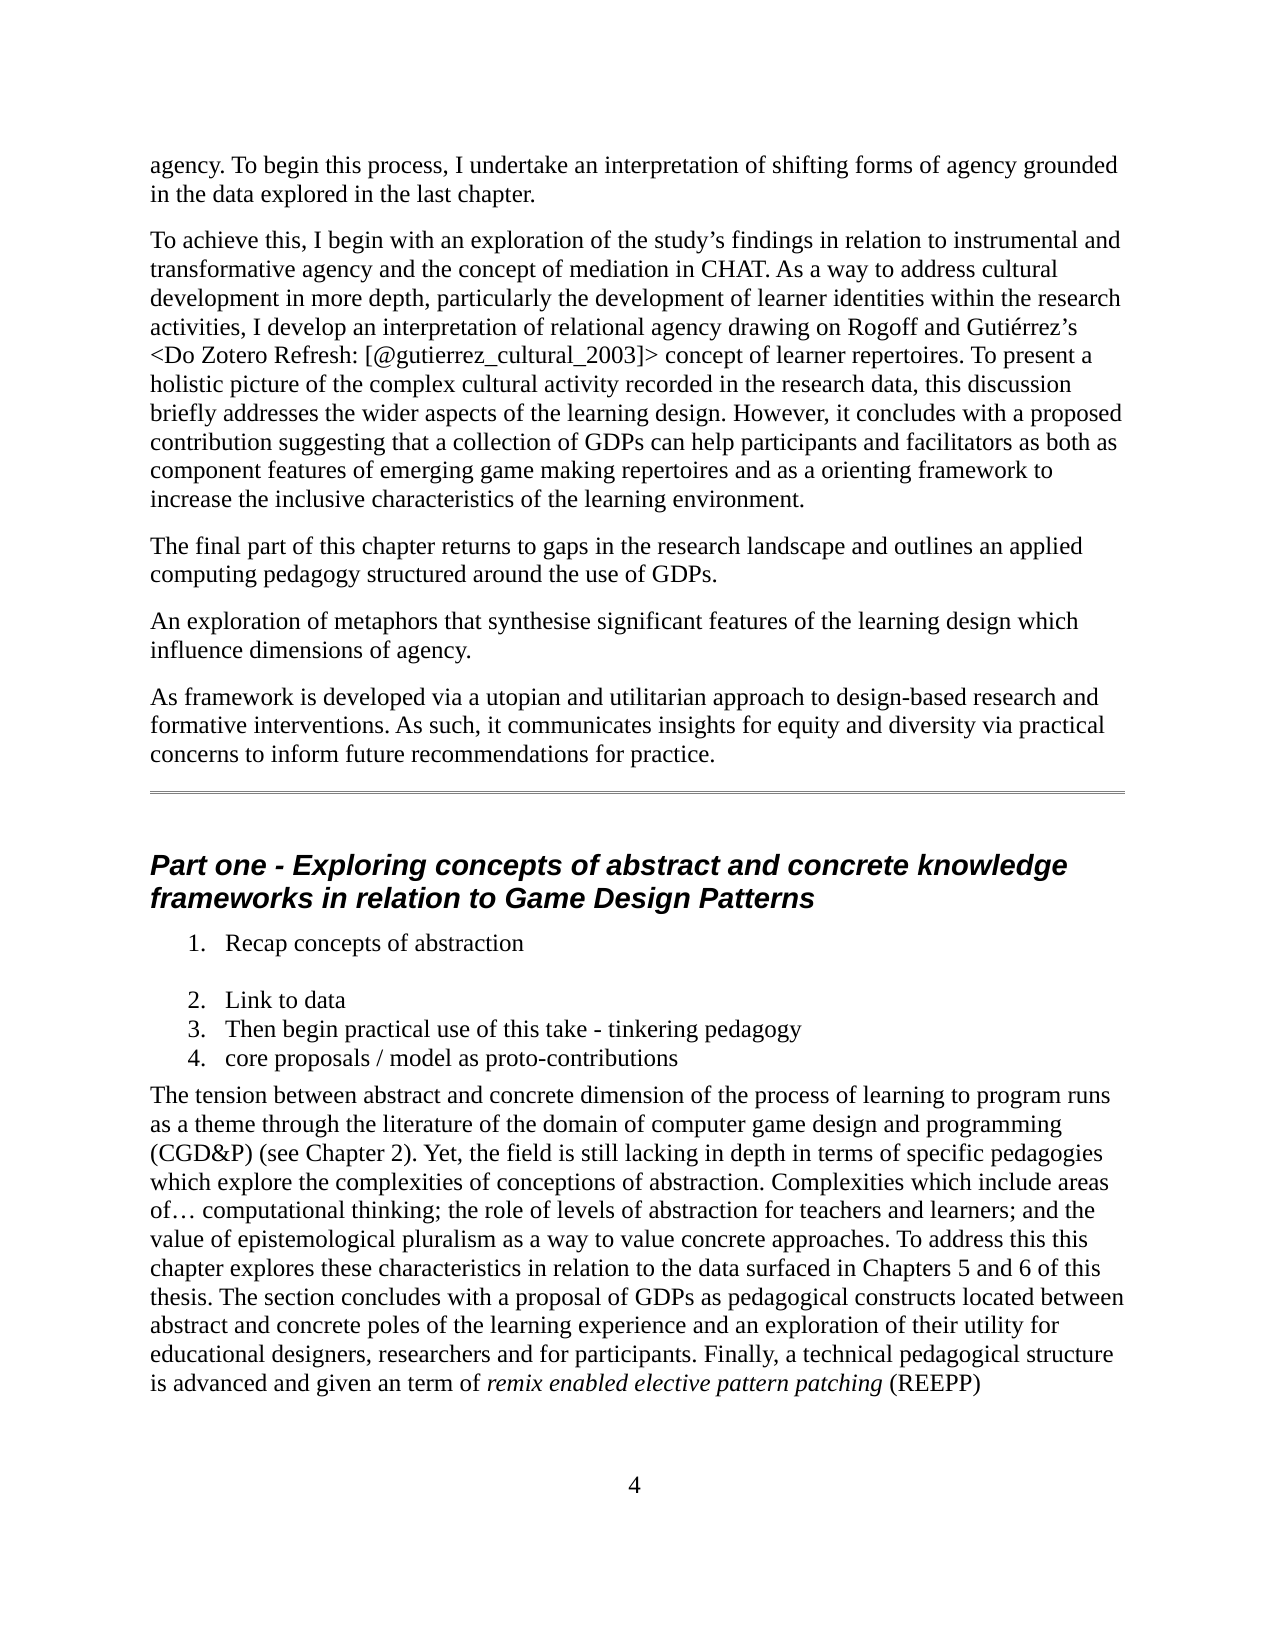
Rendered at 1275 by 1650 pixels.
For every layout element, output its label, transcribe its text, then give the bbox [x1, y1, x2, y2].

list core proposals / model as proto-contributions [187, 1043, 1125, 1071]
list Then begin practical use of this take - tinkering pedagogy [187, 1014, 1125, 1043]
text agency. To begin this process, I undertake an interpretation of shifting forms of agency grounded in the data explored in the last chapter. [150, 150, 1125, 207]
list Link to data [187, 985, 1125, 1014]
text The tension between abstract and concrete dimension of the process of learning to program runs as a theme through the literature of the domain of computer game design and programming (CGD&P) (see Chapter 2). Yet, the field is still lacking in depth in terms of specific pedagogies which explore the complexities of conceptions of abstraction. Complexities which include areas of… computational thinking; the role of levels of abstraction for teachers and learners; and the value of epistemological pluralism as a way to value concrete approaches. To address this this chapter explores these characteristics in relation to the data surfaced in Chapters 5 and 6 of this thesis. The section concludes with a proposal of GDPs as pedagogical constructs located between abstract and concrete poles of the learning experience and an exploration of their utility for educational designers, researchers and for participants. Finally, a technical pedagogical structure is advanced and given an term of remix enabled elective pattern patching (REEPP) [150, 1080, 1125, 1397]
text The final part of this chapter returns to gaps in the research landscape and outlines an applied computing pedagogy structured around the use of GDPs. [150, 531, 1125, 588]
subtitle Part one - Exploring concepts of abstract and concrete knowledge frameworks in relation to Game Design Patterns [150, 848, 1125, 915]
list Recap concepts of abstraction [187, 928, 1125, 985]
text To achieve this, I begin with an exploration of the study’s findings in relation to instrumental and transformative agency and the concept of mediation in CHAT. As a way to address cultural development in more depth, particularly the development of learner identities within the research activities, I develop an interpretation of relational agency drawing on Rogoff and Gutiérrez’s <Do Zotero Refresh: [@gutierrez_cultural_2003]> concept of learner repertoires. To present a holistic picture of the complex cultural activity recorded in the research data, this discussion briefly addresses the wider aspects of the learning design. However, it concludes with a proposed contribution suggesting that a collection of GDPs can help participants and facilitators as both as component features of emerging game making repertoires and as a orienting framework to increase the inclusive characteristics of the learning environment. [150, 225, 1125, 513]
text An exploration of metaphors that synthesise significant features of the learning design which influence dimensions of agency. [150, 606, 1125, 664]
text As framework is developed via a utopian and utilitarian approach to design-based research and formative interventions. As such, it communicates insights for equity and diversity via practical concerns to inform future recommendations for practice. [150, 682, 1125, 768]
